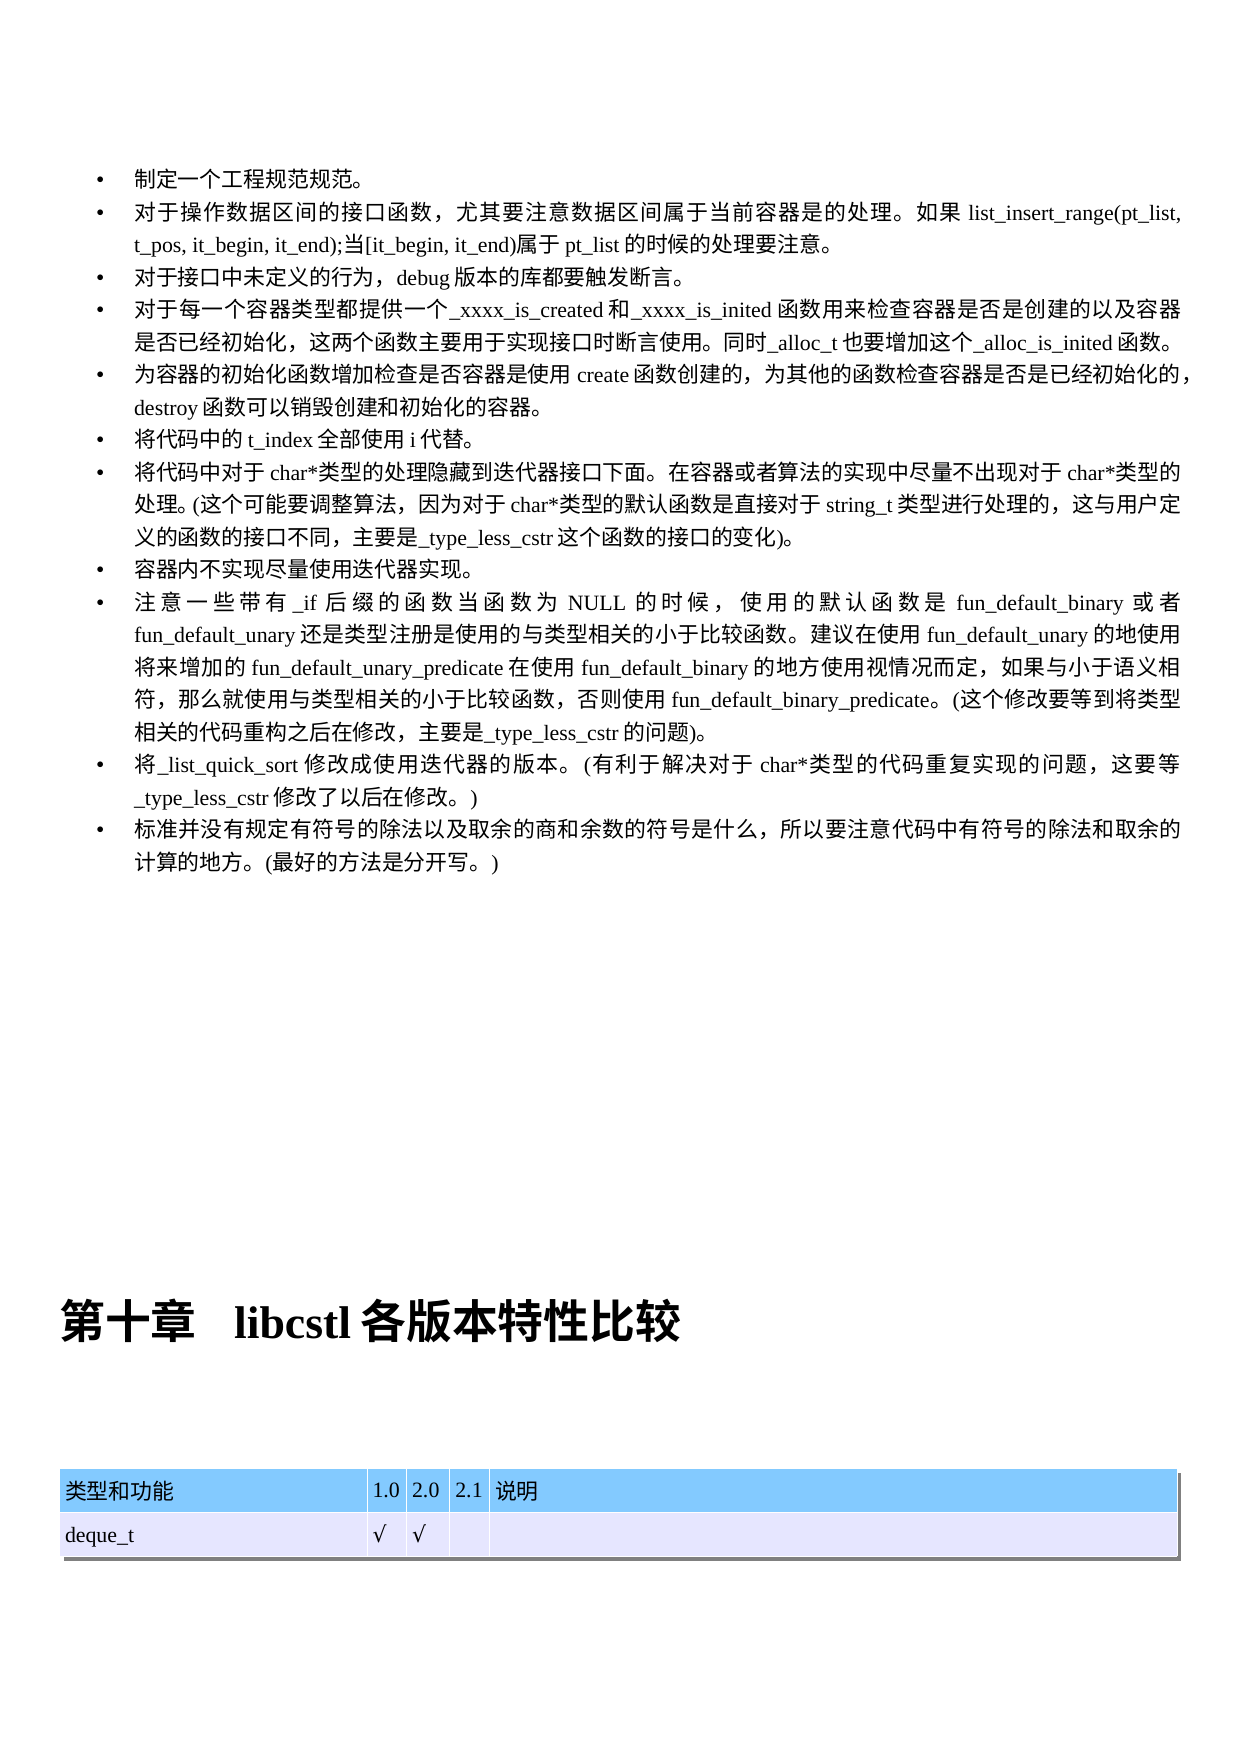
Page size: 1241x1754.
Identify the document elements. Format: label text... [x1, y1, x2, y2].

list 对于操作数据区间的接口函数，尤其要注意数据区间属于当前容器是的处理。如果list_insert_range(pt_list, t_pos, it_begin, it_end);当[it_begin, it_end)属于pt_list的时候的处理要注意。 [96, 194, 1181, 259]
table_header 1.0 [368, 1469, 406, 1512]
table_cell √ [407, 1513, 449, 1556]
table_header 2.1 [450, 1469, 489, 1512]
table_cell deque_t [60, 1513, 367, 1556]
table_header 说明 [490, 1469, 1177, 1512]
list 对于接口中未定义的行为，debug版本的库都要触发断言。 [96, 259, 1181, 292]
list 将代码中对于char*类型的处理隐藏到迭代器接口下面。在容器或者算法的实现中尽量不出现对于char*类型的处理。(这个可能要调整算法，因为对于char*类型的默认函数是直接对于string_t类型进行处理的，这与用户定义的函数的接口不同，主要是_type_less_cstr这个函数的接口的变化)。 [96, 454, 1181, 552]
table_cell [490, 1513, 1177, 1556]
list 将代码中的t_index全部使用i代替。 [96, 422, 1181, 454]
list 对于每一个容器类型都提供一个_xxxx_is_created和_xxxx_is_inited函数用来检查容器是否是创建的以及容器是否已经初始化，这两个函数主要用于实现接口时断言使用。同时_alloc_t也要增加这个_alloc_is_inited函数。 [96, 292, 1181, 357]
list 为容器的初始化函数增加检查是否容器是使用create函数创建的，为其他的函数检查容器是否是已经初始化的，destroy函数可以销毁创建和初始化的容器。 [96, 357, 1181, 422]
list 将_list_quick_sort修改成使用迭代器的版本。(有利于解决对于char*类型的代码重复实现的问题，这要等_type_less_cstr修改了以后在修改。) [96, 747, 1181, 812]
table_cell [450, 1513, 489, 1556]
table_header 类型和功能 [60, 1469, 367, 1512]
subtitle libcstl各版本特性比较 [59, 1270, 1181, 1367]
list 容器内不实现尽量使用迭代器实现。 [96, 552, 1181, 584]
table_cell √ [368, 1513, 406, 1556]
list 注意一些带有_if后缀的函数当函数为NULL的时候，使用的默认函数是fun_default_binary或者fun_default_unary还是类型注册是使用的与类型相关的小于比较函数。建议在使用fun_default_unary的地使用将来增加的fun_default_unary_predicate在使用fun_default_binary的地方使用视情况而定，如果与小于语义相符，那么就使用与类型相关的小于比较函数，否则使用fun_default_binary_predicate。(这个修改要等到将类型相关的代码重构之后在修改，主要是_type_less_cstr的问题)。 [96, 584, 1181, 747]
table_header 2.0 [407, 1469, 449, 1512]
list 标准并没有规定有符号的除法以及取余的商和余数的符号是什么，所以要注意代码中有符号的除法和取余的计算的地方。(最好的方法是分开写。) [96, 812, 1181, 877]
list 制定一个工程规范规范。 [96, 162, 1181, 194]
